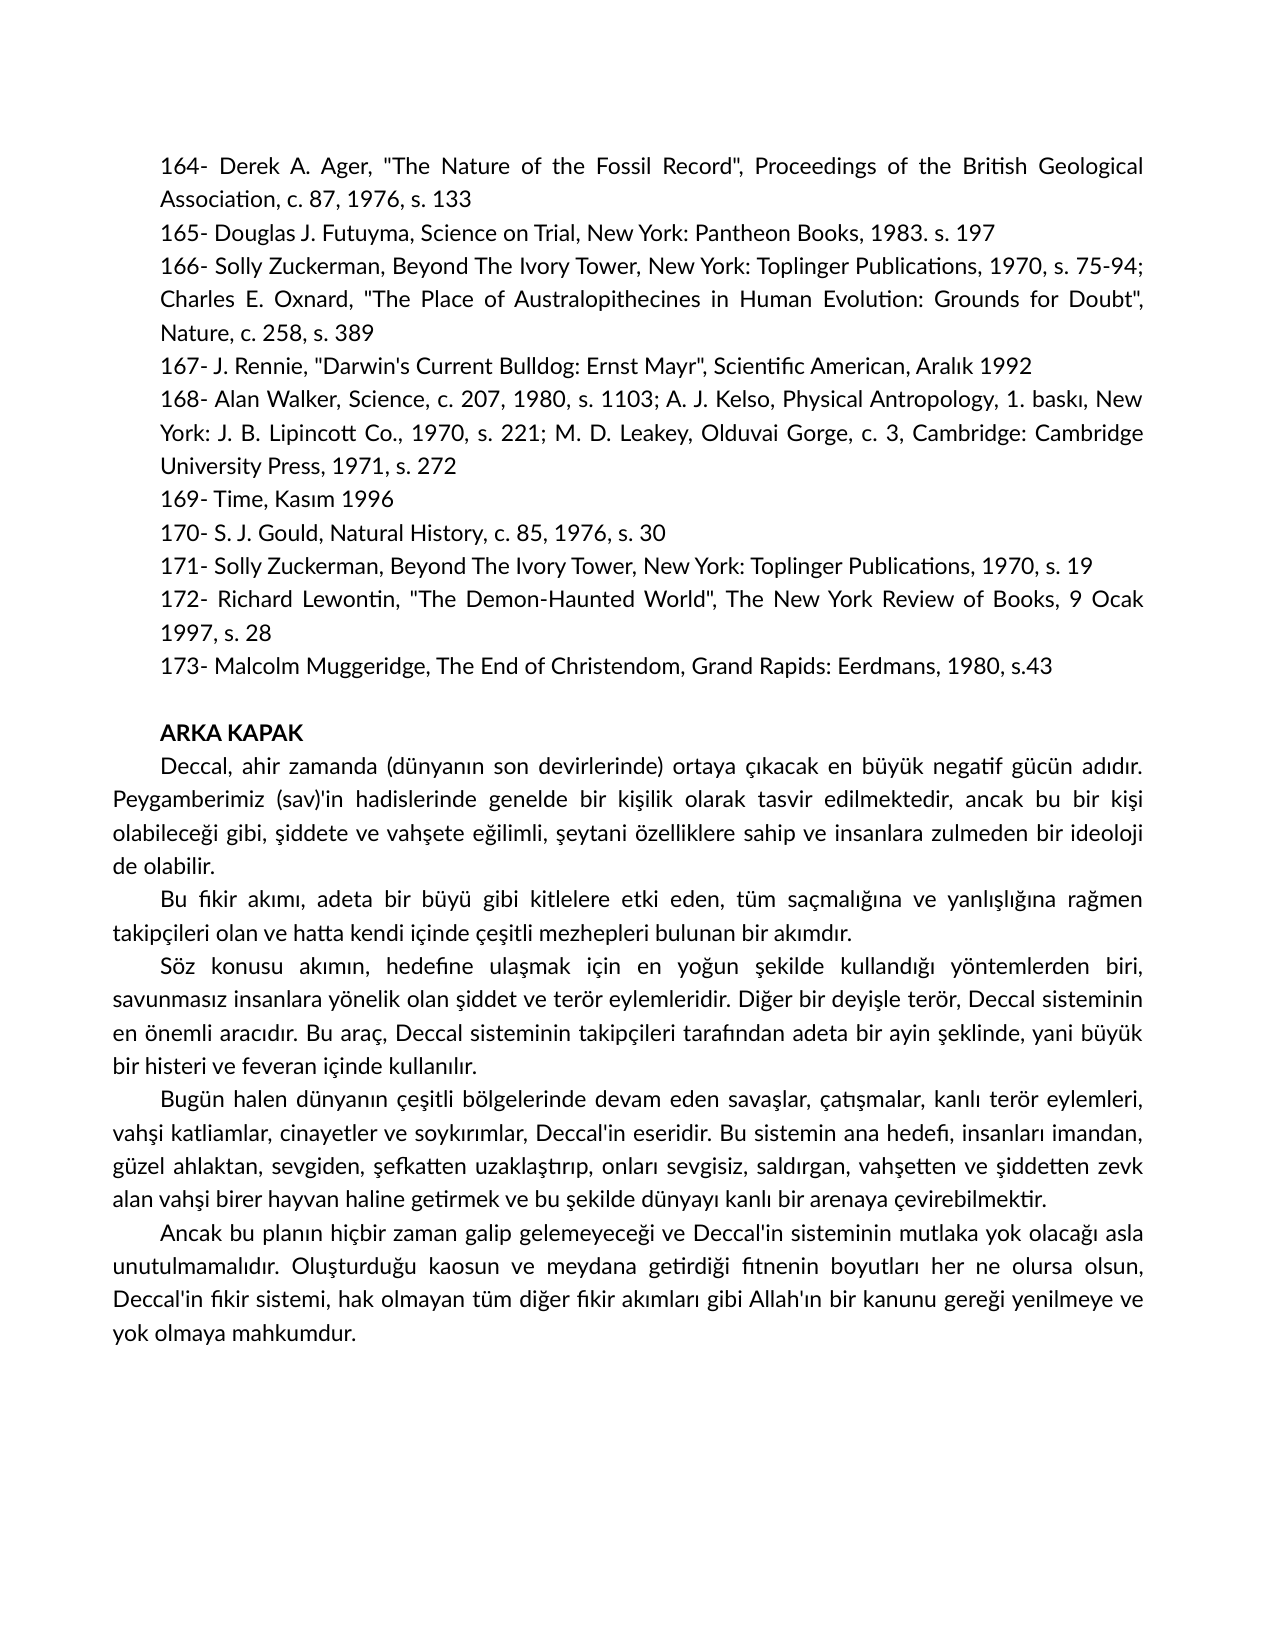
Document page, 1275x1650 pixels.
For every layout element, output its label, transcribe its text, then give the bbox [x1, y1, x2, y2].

text Bugün halen dünyanın çeşitli bölgelerinde devam eden savaşlar, çatışmalar, kanlı terör eylemleri, vahşi katliamlar, cinayetler ve soykırımlar, Deccal'in eseridir. Bu sistemin ana hedefi, insanları imandan, güzel ahlaktan, sevgiden, şefkatten uzaklaştırıp, onları sevgisiz, saldırgan, vahşetten ve şiddetten zevk alan vahşi birer hayvan haline getirmek ve bu şekilde dünyayı kanlı bir arenaya çevirebilmektir. [112, 1081, 1145, 1214]
text 167- J. Rennie, "Darwin's Current Bulldog: Ernst Mayr", Scientific American, Aralık 1992 [160, 348, 1145, 381]
text Söz konusu akımın, hedefine ulaşmak için en yoğun şekilde kullandığı yöntemlerden biri, savunmasız insanlara yönelik olan şiddet ve terör eylemleridir. Diğer bir deyişle terör, Deccal sisteminin en önemli aracıdır. Bu araç, Deccal sisteminin takipçileri tarafından adeta bir ayin şeklinde, yani büyük bir histeri ve feveran içinde kullanılır. [112, 948, 1145, 1081]
text ARKA KAPAK [112, 714, 1145, 748]
text 173- Malcolm Muggeridge, The End of Christendom, Grand Rapids: Eerdmans, 1980, s.43 [160, 648, 1145, 681]
text Ancak bu planın hiçbir zaman galip gelemeyeceği ve Deccal'in sisteminin mutlaka yok olacağı asla unutulmamalıdır. Oluşturduğu kaosun ve meydana getirdiği fitnenin boyutları her ne olursa olsun, Deccal'in fikir sistemi, hak olmayan tüm diğer fikir akımları gibi Allah'ın bir kanunu gereği yenilmeye ve yok olmaya mahkumdur. [112, 1214, 1145, 1348]
text Bu fikir akımı, adeta bir büyü gibi kitlelere etki eden, tüm saçmalığına ve yanlışlığına rağmen takipçileri olan ve hatta kendi içinde çeşitli mezhepleri bulunan bir akımdır. [112, 881, 1145, 948]
text 170- S. J. Gould, Natural History, c. 85, 1976, s. 30 [160, 514, 1145, 548]
text Deccal, ahir zamanda (dünyanın son devirlerinde) ortaya çıkacak en büyük negatif gücün adıdır. Peygamberimiz (sav)'in hadislerinde genelde bir kişilik olarak tasvir edilmektedir, ancak bu bir kişi olabileceği gibi, şiddete ve vahşete eğilimli, şeytani özelliklere sahip ve insanlara zulmeden bir ideoloji de olabilir. [112, 748, 1145, 881]
text 172- Richard Lewontin, "The Demon-Haunted World", The New York Review of Books, 9 Ocak 1997, s. 28 [160, 581, 1145, 648]
text 171- Solly Zuckerman, Beyond The Ivory Tower, New York: Toplinger Publications, 1970, s. 19 [160, 548, 1145, 581]
text 168- Alan Walker, Science, c. 207, 1980, s. 1103; A. J. Kelso, Physical Antropology, 1. baskı, New York: J. B. Lipincott Co., 1970, s. 221; M. D. Leakey, Olduvai Gorge, c. 3, Cambridge: Cambridge University Press, 1971, s. 272 [160, 381, 1145, 481]
text 164- Derek A. Ager, "The Nature of the Fossil Record", Proceedings of the British Geological Association, c. 87, 1976, s. 133 [160, 148, 1145, 214]
text 169- Time, Kasım 1996 [160, 481, 1145, 514]
text 165- Douglas J. Futuyma, Science on Trial, New York: Pantheon Books, 1983. s. 197 [160, 214, 1145, 248]
text 166- Solly Zuckerman, Beyond The Ivory Tower, New York: Toplinger Publications, 1970, s. 75-94; Charles E. Oxnard, "The Place of Australopithecines in Human Evolution: Grounds for Doubt", Nature, c. 258, s. 389 [160, 248, 1145, 348]
